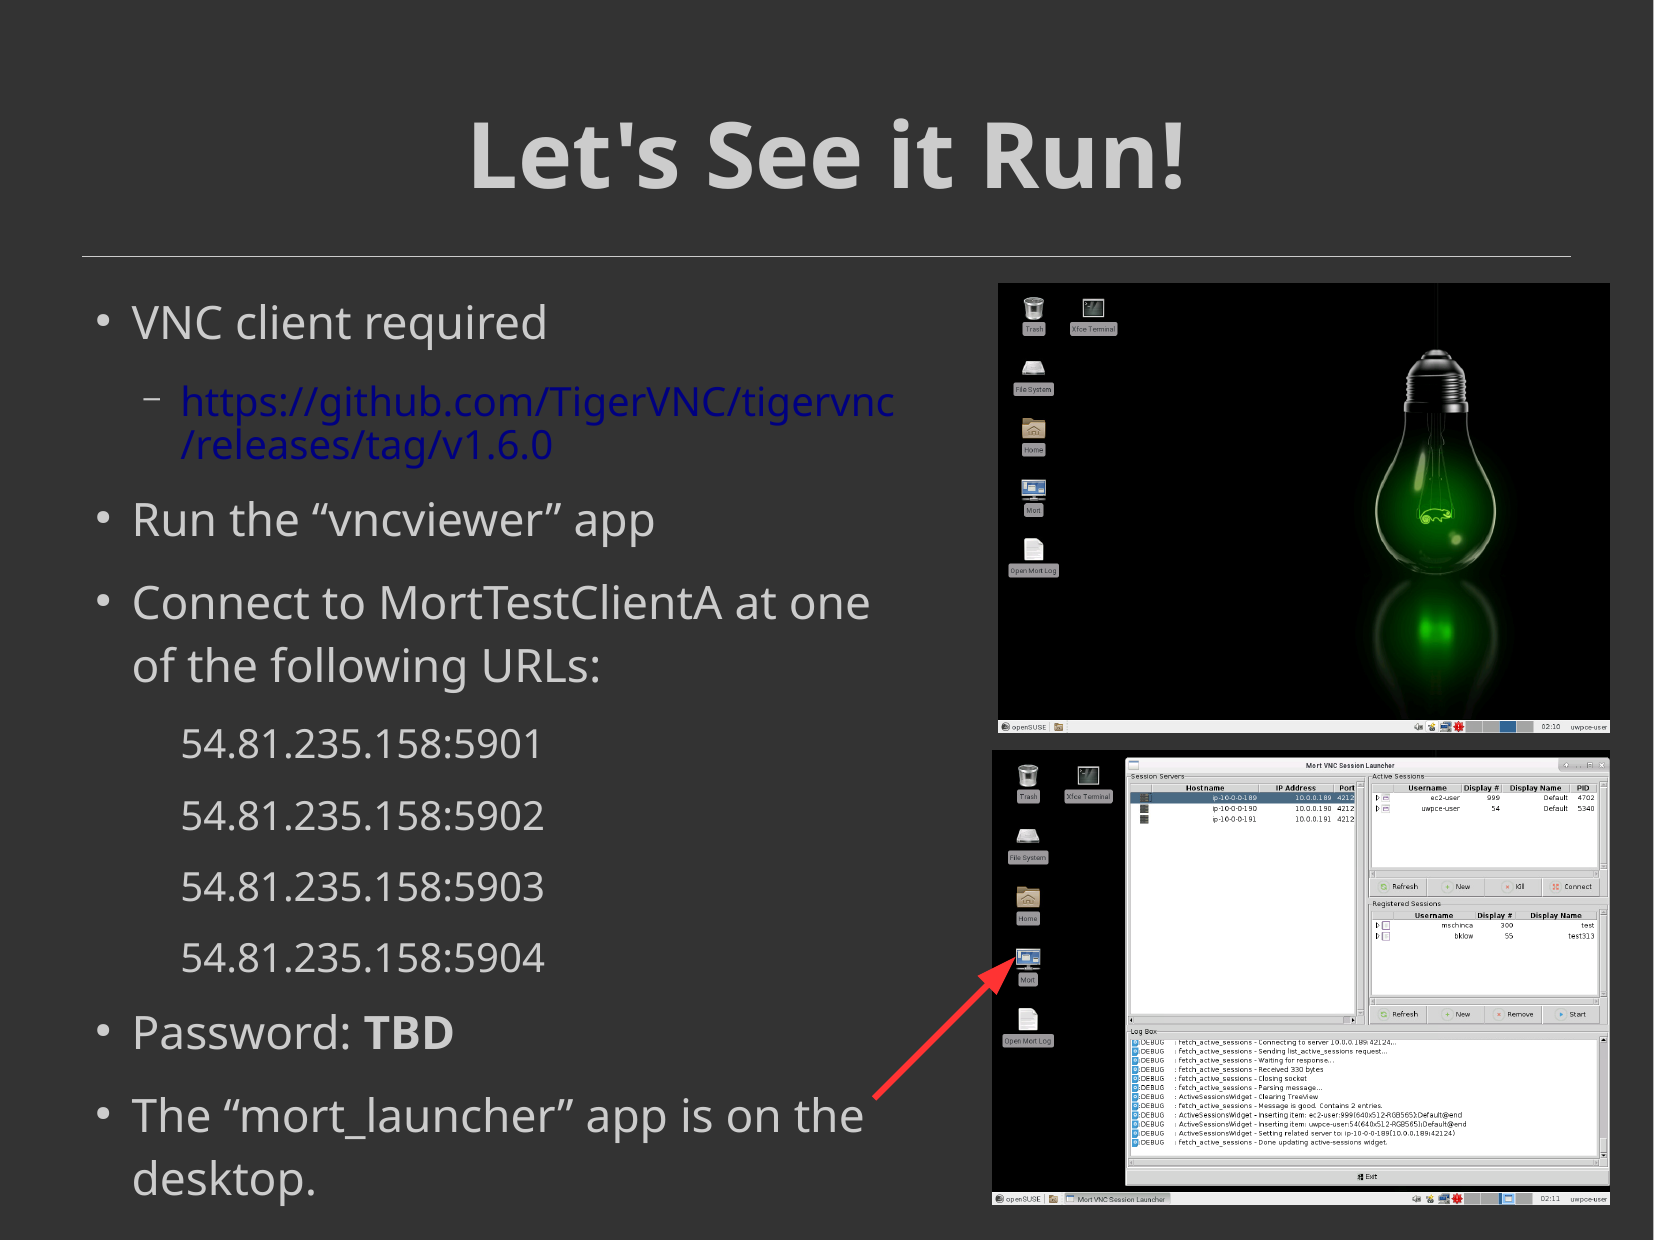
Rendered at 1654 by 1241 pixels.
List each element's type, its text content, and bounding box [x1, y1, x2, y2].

title Let's See it Run! [82, 49, 1571, 257]
picture [992, 750, 1610, 1205]
picture [998, 283, 1610, 733]
list VNC client required https://github.com/TigerVNC/tigervnc/releases/tag/v1.6.0 Run the “vncviewer” app Connect to MortTestClientA at one of the following URLs: 54.81.235.158:5901 54.81.235.158:5902 54.81.235.158:5903 54.81.235.158:5904 Password: TBD The “mort_launcher” app is on the desktop. [82, 290, 898, 1170]
